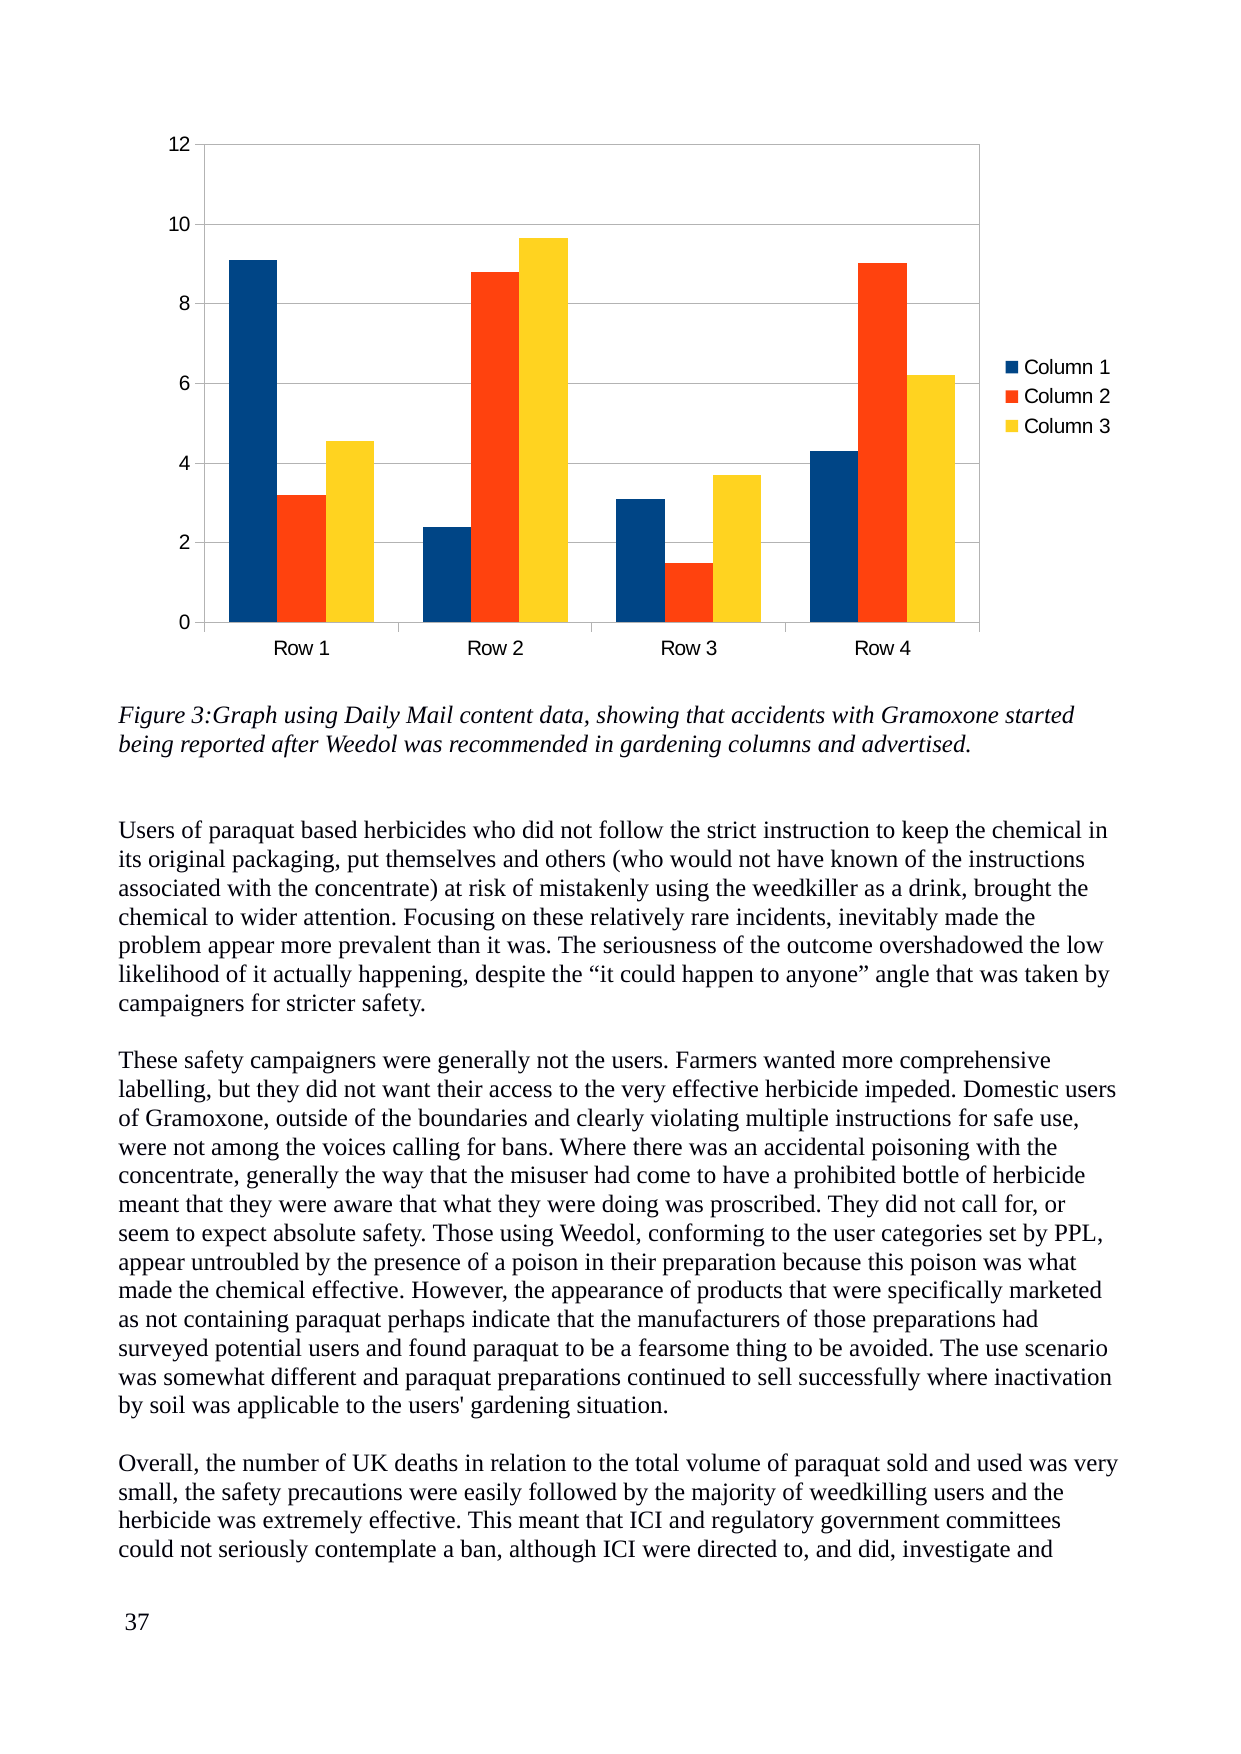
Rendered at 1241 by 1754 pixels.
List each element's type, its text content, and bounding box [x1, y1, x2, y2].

text Figure 3:Graph using Daily Mail content data, showing that accidents with Gramoxone started being reported after Weedol was recommended in gardening columns and advertised. [118, 700, 1122, 758]
text These safety campaigners were generally not the users. Farmers wanted more comprehensive labelling, but they did not want their access to the very effective herbicide impeded. Domestic users of Gramoxone, outside of the boundaries and clearly violating multiple instructions for safe use, were not among the voices calling for bans. Where there was an accidental poisoning with the concentrate, generally the way that the misuser had come to have a prohibited bottle of herbicide meant that they were aware that what they were doing was proscribed. They did not call for, or seem to expect absolute safety. Those using Weedol, conforming to the user categories set by PPL, appear untroubled by the presence of a poison in their preparation because this poison was what made the chemical effective. However, the appearance of products that were specifically marketed as not containing paraquat perhaps indicate that the manufacturers of those preparations had surveyed potential users and found paraquat to be a fearsome thing to be avoided. The use scenario was somewhat different and paraquat preparations continued to sell successfully where inactivation by soil was applicable to the users' gardening situation. [118, 1045, 1122, 1419]
text Overall, the number of UK deaths in relation to the total volume of paraquat sold and used was very small, the safety precautions were easily followed by the majority of weedkilling users and the herbicide was extremely effective. This meant that ICI and regulatory government committees could not seriously contemplate a ban, although ICI were directed to, and did, investigate and [118, 1448, 1122, 1563]
text Users of paraquat based herbicides who did not follow the strict instruction to keep the chemical in its original packaging, put themselves and others (who would not have known of the instructions associated with the concentrate) at risk of mistakenly using the weedkiller as a drink, brought the chemical to wider attention. Focusing on these relatively rare incidents, inevitably made the problem appear more prevalent than it was. The seriousness of the outcome overshadowed the low likelihood of it actually happening, despite the “it could happen to anyone” angle that was taken by campaigners for stricter safety. [118, 815, 1122, 1017]
